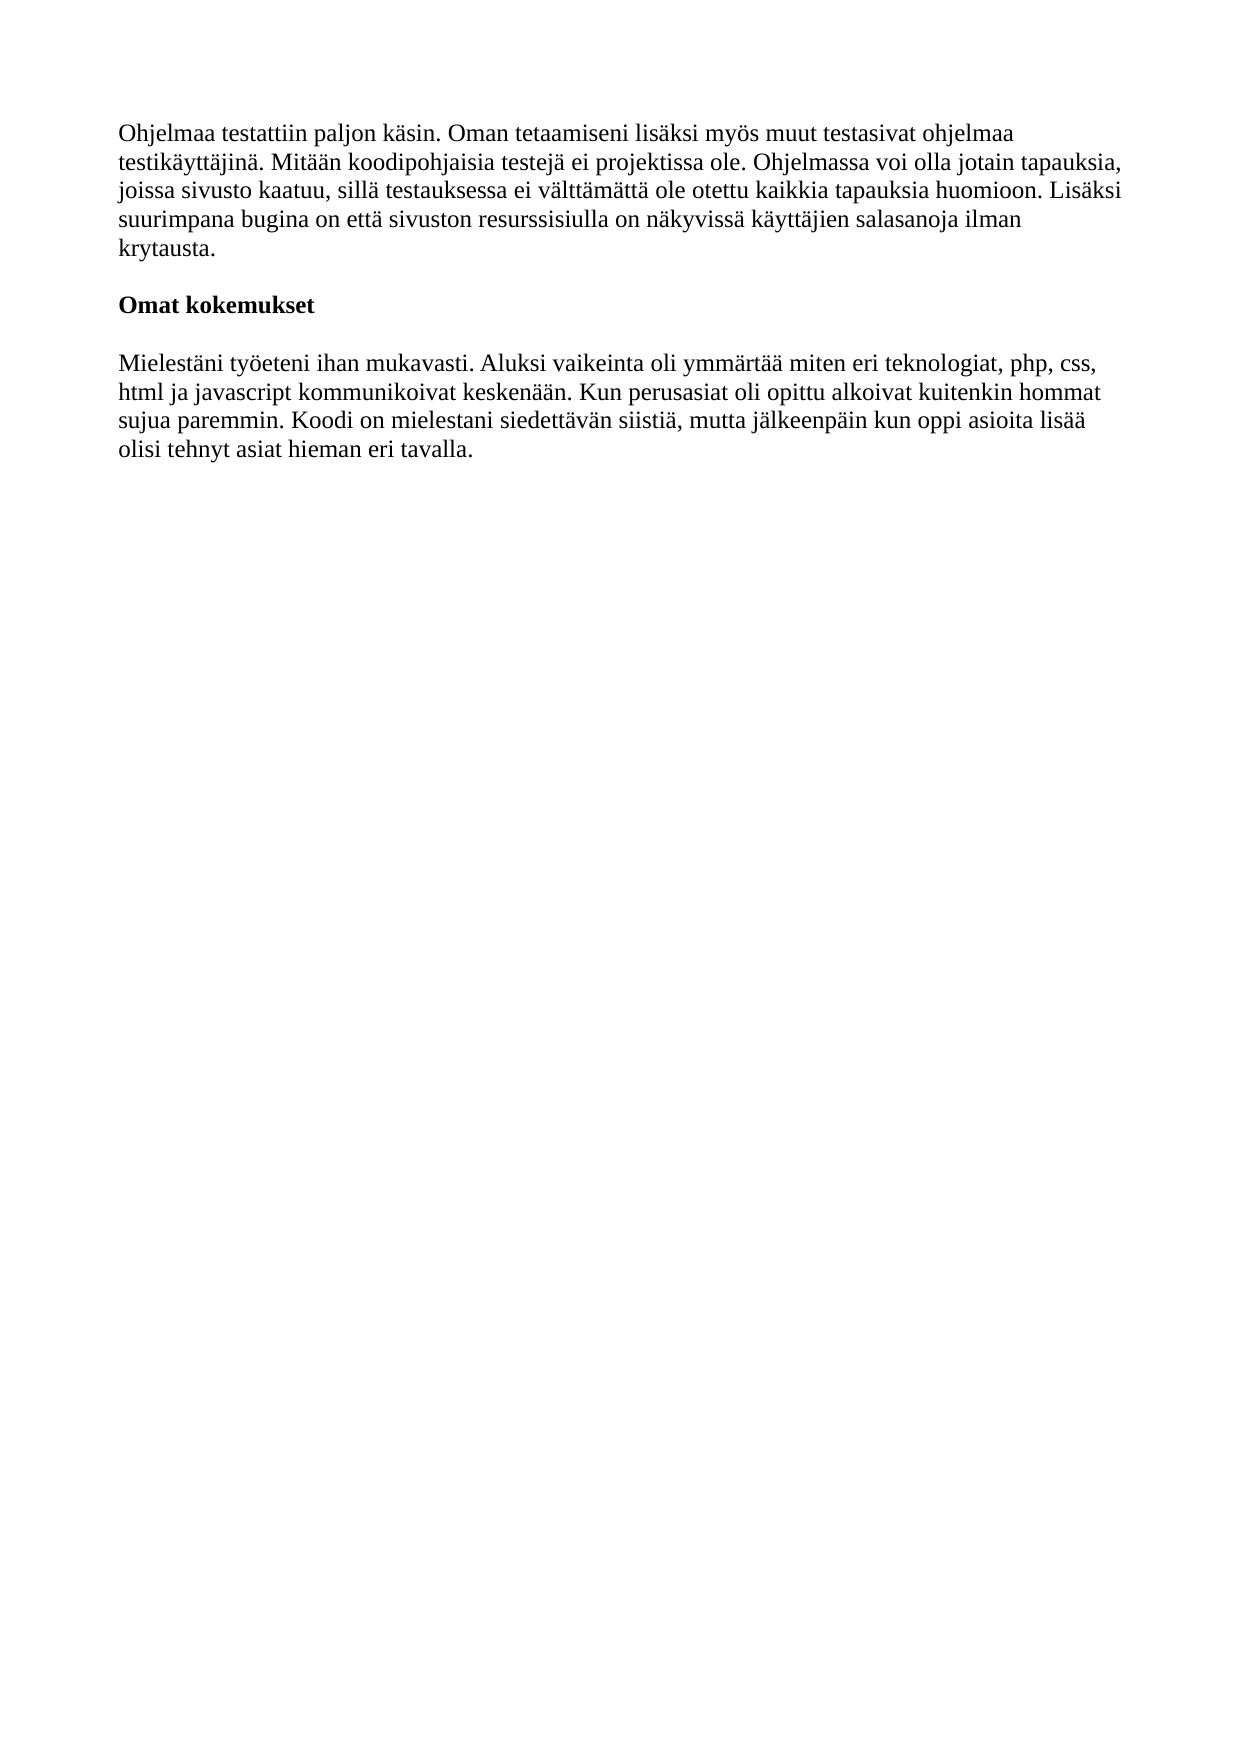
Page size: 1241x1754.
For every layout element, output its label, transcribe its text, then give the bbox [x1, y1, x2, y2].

text Mielestäni työeteni ihan mukavasti. Aluksi vaikeinta oli ymmärtää miten eri teknologiat, php, css, html ja javascript kommunikoivat keskenään. Kun perusasiat oli opittu alkoivat kuitenkin hommat sujua paremmin. Koodi on mielestani siedettävän siistiä, mutta jälkeenpäin kun oppi asioita lisää olisi tehnyt asiat hieman eri tavalla. [118, 348, 1122, 463]
text Ohjelmaa testattiin paljon käsin. Oman tetaamiseni lisäksi myös muut testasivat ohjelmaa testikäyttäjinä. Mitään koodipohjaisia testejä ei projektissa ole. Ohjelmassa voi olla jotain tapauksia, joissa sivusto kaatuu, sillä testauksessa ei välttämättä ole otettu kaikkia tapauksia huomioon. Lisäksi suurimpana bugina on että sivuston resurssisiulla on näkyvissä käyttäjien salasanoja ilman krytausta. [118, 118, 1122, 262]
text Omat kokemukset [118, 291, 1122, 319]
